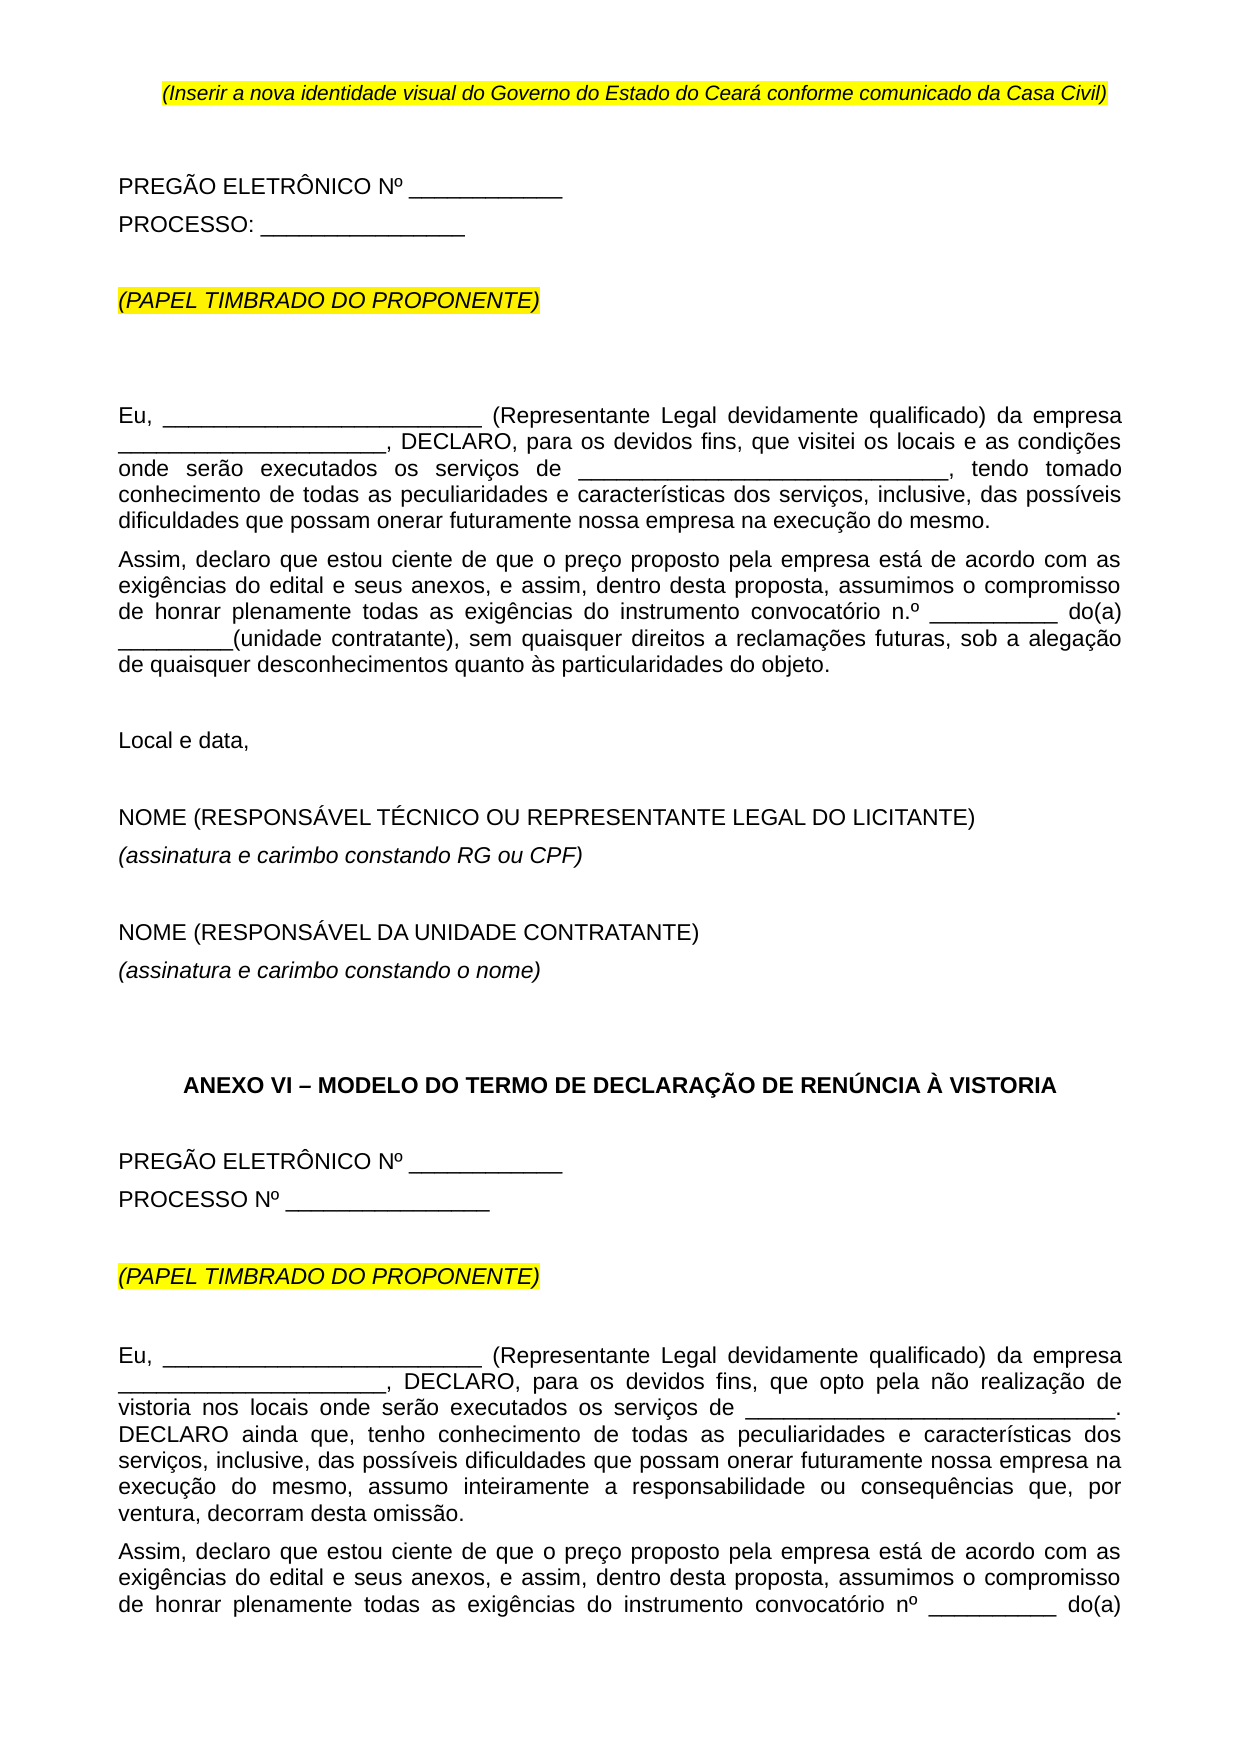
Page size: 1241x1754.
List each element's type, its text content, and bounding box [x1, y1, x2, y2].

text PREGÃO ELETRÔNICO Nº ____________ [118, 1148, 1122, 1174]
text PREGÃO ELETRÔNICO Nº ____________ [118, 173, 1122, 199]
text (PAPEL TIMBRADO DO PROPONENTE) [118, 287, 1122, 314]
text Eu, _________________________ (Representante Legal devidamente qualificado) da empresa _____________________, DECLARO, para os devidos fins, que visitei os locais e as condições onde serão executados os serviços de _____________________________, tendo tomado conhecimento de todas as peculiaridades e características dos serviços, inclusive, das possíveis dificuldades que possam onerar futuramente nossa empresa na execução do mesmo. [118, 402, 1122, 534]
text NOME (RESPONSÁVEL TÉCNICO OU REPRESENTANTE LEGAL DO LICITANTE) [118, 804, 1122, 830]
text (assinatura e carimbo constando RG ou CPF) [118, 842, 1122, 868]
text NOME (RESPONSÁVEL DA UNIDADE CONTRATANTE) [118, 919, 1122, 945]
text Assim, declaro que estou ciente de que o preço proposto pela empresa está de acordo com as exigências do edital e seus anexos, e assim, dentro desta proposta, assumimos o compromisso de honrar plenamente todas as exigências do instrumento convocatório nº __________ do(a) [118, 1538, 1122, 1617]
text PROCESSO: ________________ [118, 211, 1122, 237]
text (assinatura e carimbo constando o nome) [118, 957, 1122, 983]
text ANEXO VI – MODELO DO TERMO DE DECLARAÇÃO DE RENÚNCIA À VISTORIA [118, 1072, 1122, 1098]
text Assim, declaro que estou ciente de que o preço proposto pela empresa está de acordo com as exigências do edital e seus anexos, e assim, dentro desta proposta, assumimos o compromisso de honrar plenamente todas as exigências do instrumento convocatório n.º __________ do(a) _________(unidade contratante), sem quaisquer direitos a reclamações futuras, sob a alegação de quaisquer desconhecimentos quanto às particularidades do objeto. [118, 546, 1122, 677]
text PROCESSO Nº ________________ [118, 1186, 1122, 1213]
text (PAPEL TIMBRADO DO PROPONENTE) [118, 1263, 1122, 1289]
text Eu, _________________________ (Representante Legal devidamente qualificado) da empresa _____________________, DECLARO, para os devidos fins, que opto pela não realização de vistoria nos locais onde serão executados os serviços de _____________________________. DECLARO ainda que, tenho conhecimento de todas as peculiaridades e características dos serviços, inclusive, das possíveis dificuldades que possam onerar futuramente nossa empresa na execução do mesmo, assumo inteiramente a responsabilidade ou consequências que, por ventura, decorram desta omissão. [118, 1342, 1122, 1526]
text Local e data, [118, 727, 1122, 754]
